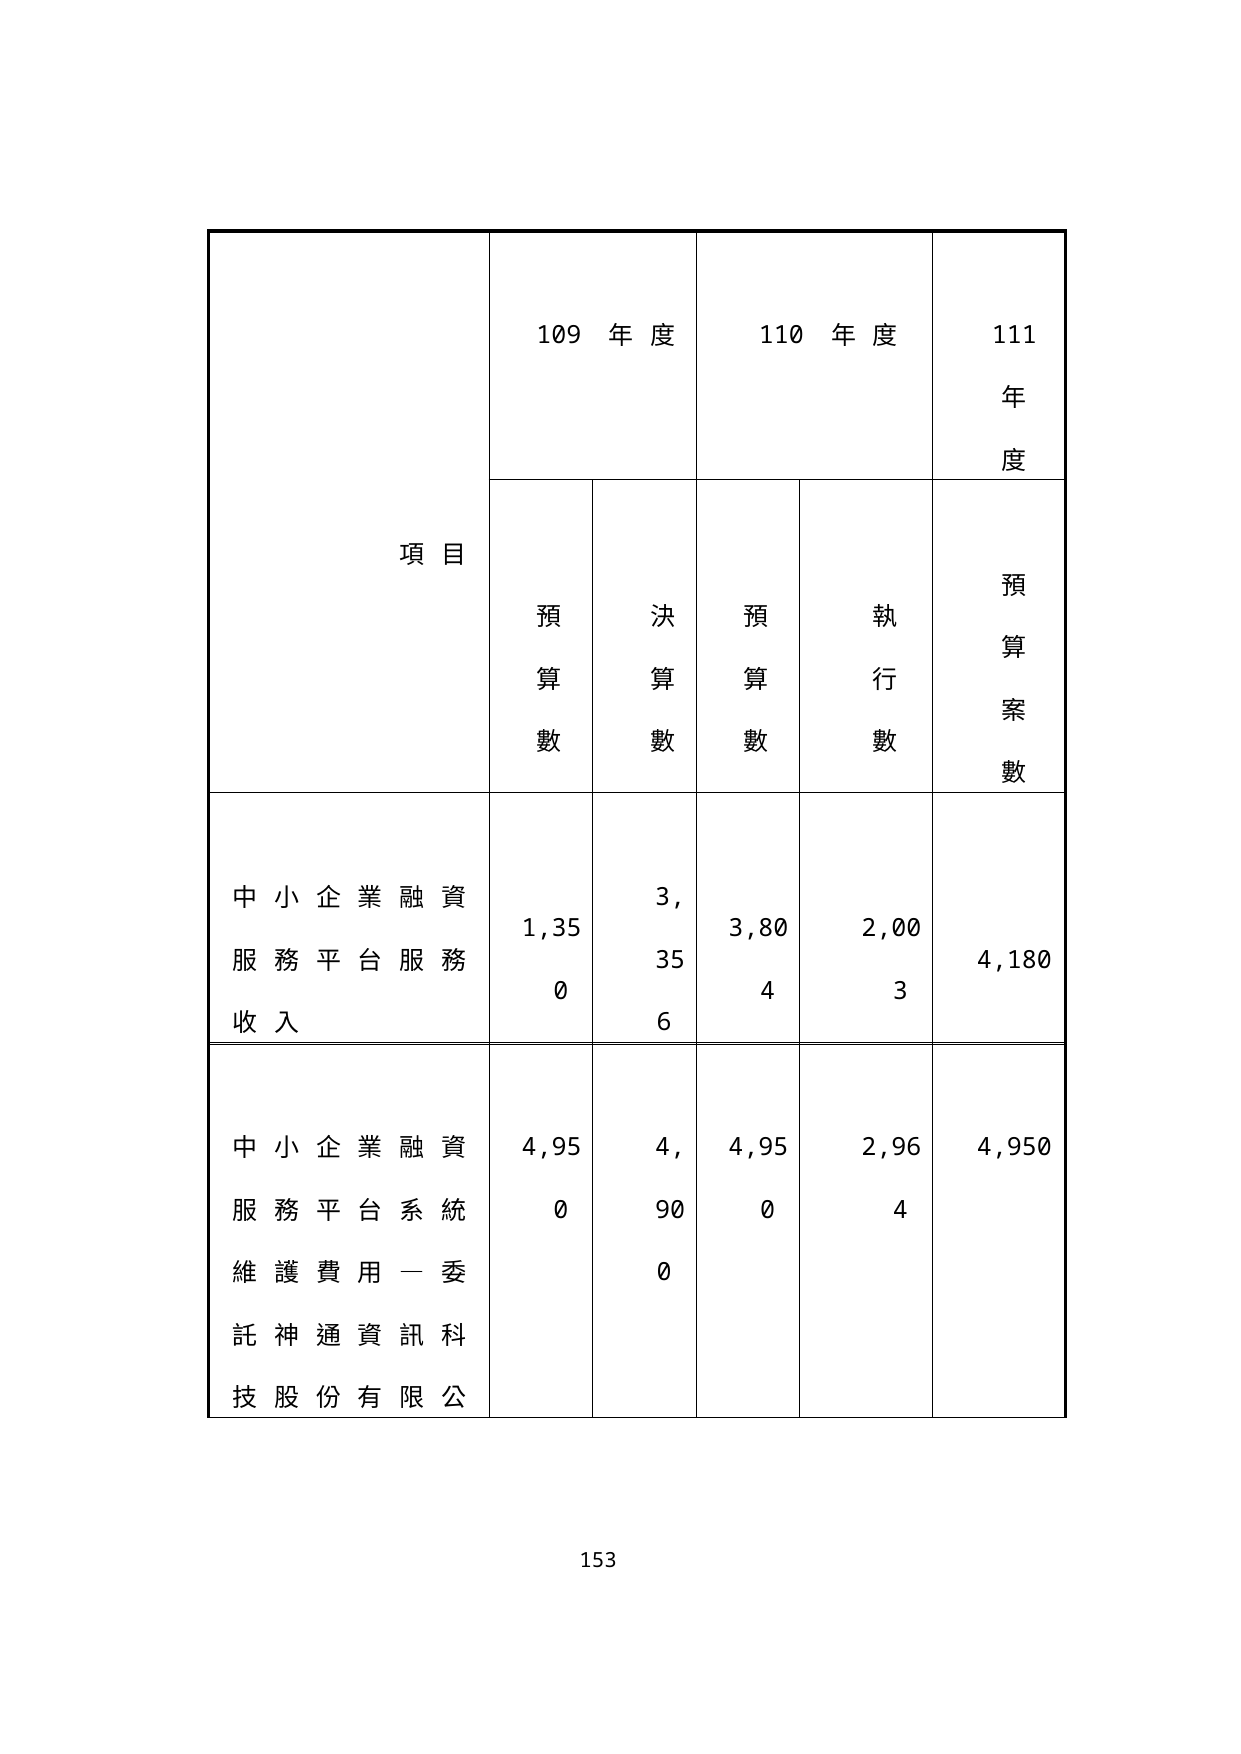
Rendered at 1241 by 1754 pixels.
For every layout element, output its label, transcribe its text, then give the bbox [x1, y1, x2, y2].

table_cell 1,350 [490, 793, 592, 1042]
table_cell 4,900 [593, 1045, 696, 1417]
table_cell 中小企業融資服務平台系統維護費用—委託神通資訊科技股份有限公 [210, 1045, 489, 1417]
table_cell 4,950 [697, 1045, 799, 1417]
table_cell 4,950 [933, 1045, 1064, 1417]
table_header 109年度 [490, 233, 696, 479]
table_header 項目 [210, 233, 489, 792]
table_cell 決算數 [593, 480, 696, 792]
table_cell 2,003 [800, 793, 932, 1042]
table_cell 4,950 [490, 1045, 592, 1417]
table_header 111年度 [933, 233, 1064, 479]
table_cell 預算數 [697, 480, 799, 792]
table_cell 中小企業融資服務平台服務收入 [210, 793, 489, 1042]
table_cell 4,180 [933, 793, 1064, 1042]
table_cell 預算案數 [933, 480, 1064, 792]
table_cell 執行數 [800, 480, 932, 792]
table_header 110年度 [697, 233, 932, 479]
table_cell 3,804 [697, 793, 799, 1042]
table_cell 2,964 [800, 1045, 932, 1417]
table_cell 3,356 [593, 793, 696, 1042]
table_cell 預算數 [490, 480, 592, 792]
